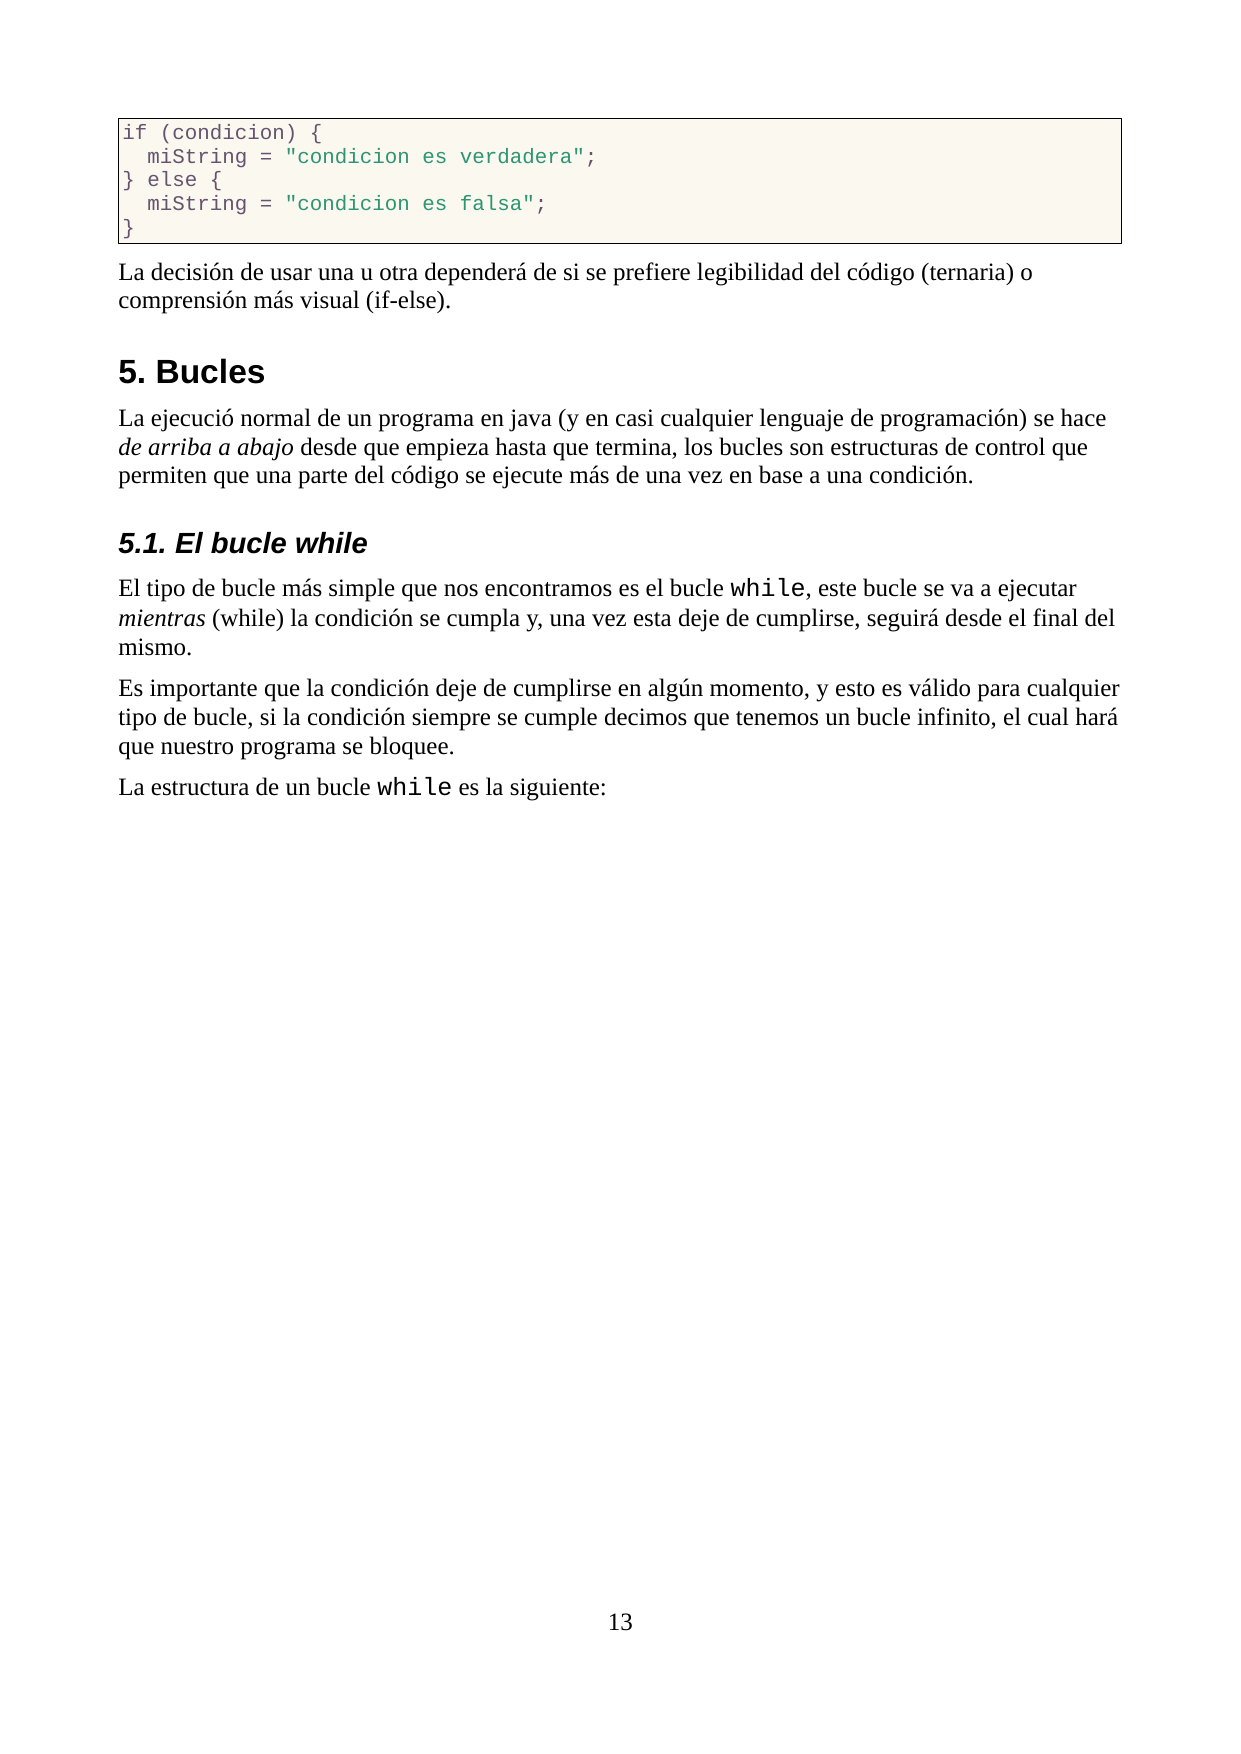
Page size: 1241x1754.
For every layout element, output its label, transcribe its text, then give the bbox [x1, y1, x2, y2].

text miString = "condicion es falsa"; [119, 189, 1121, 213]
subtitle Bucles [118, 352, 1122, 390]
text if (condicion) { [119, 119, 1121, 142]
text La ejecució normal de un programa en java (y en casi cualquier lenguaje de programación) se hace de arriba a abajo desde que empieza hasta que termina, los bucles son estructuras de control que permiten que una parte del código se ejecute más de una vez en base a una condición. [118, 403, 1122, 489]
text } [119, 213, 1121, 243]
text Es importante que la condición deje de cumplirse en algún momento, y esto es válido para cualquier tipo de bucle, si la condición siempre se cumple decimos que tenemos un bucle infinito, el cual hará que nuestro programa se bloquee. [118, 673, 1122, 760]
text miString = "condicion es verdadera"; [119, 142, 1121, 165]
text } else { [119, 165, 1121, 189]
subtitle El bucle while [118, 527, 1122, 560]
text La decisión de usar una u otra dependerá de si se prefiere legibilidad del código (ternaria) o comprensión más visual (if-else). [118, 257, 1122, 314]
text La estructura de un bucle while es la siguiente: [118, 772, 1122, 803]
text El tipo de bucle más simple que nos encontramos es el bucle while, este bucle se va a ejecutar mientras (while) la condición se cumpla y, una vez esta deje de cumplirse, seguirá desde el final del mismo. [118, 573, 1122, 661]
